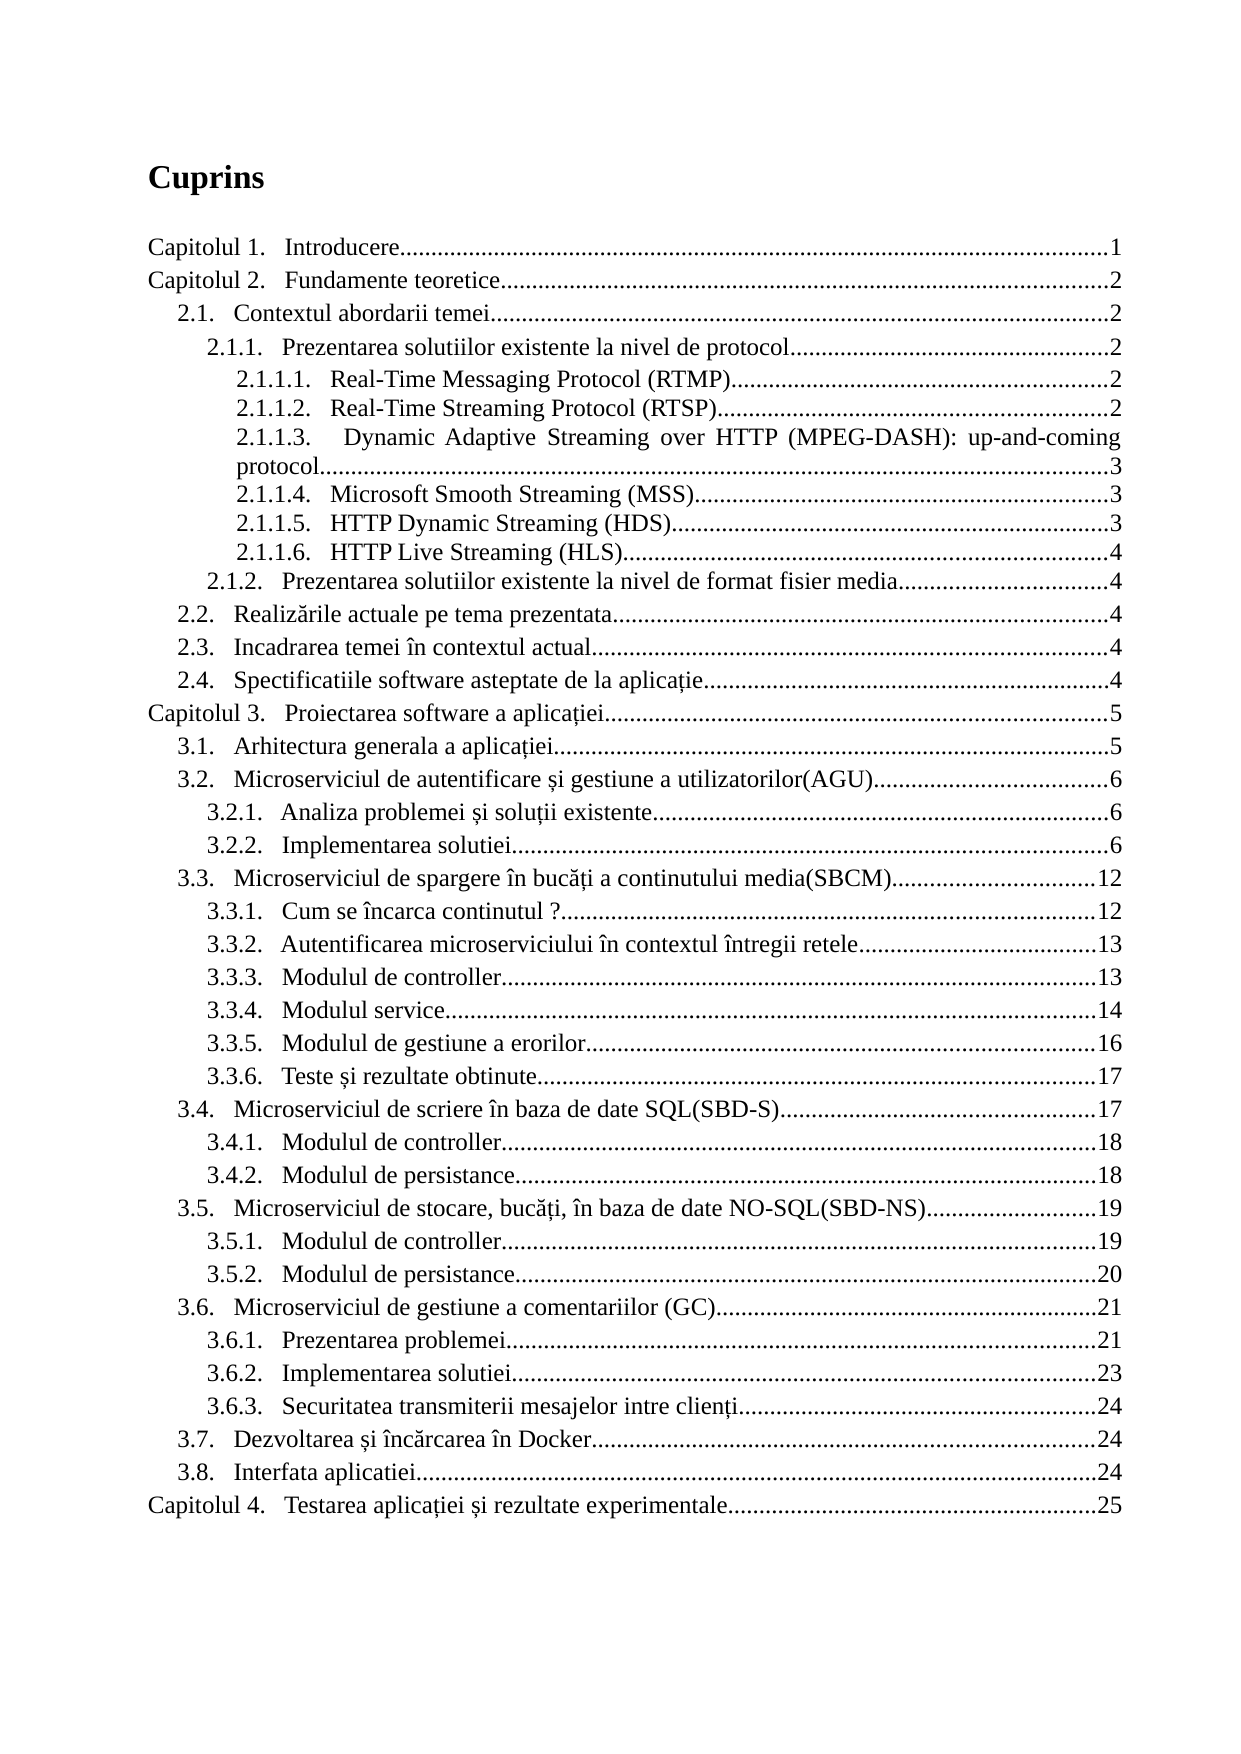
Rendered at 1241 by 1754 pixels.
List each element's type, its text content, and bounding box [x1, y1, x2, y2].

text Capitolul 4. Testarea aplicației și rezultate experimentale 25 [148, 1490, 1122, 1519]
text Capitolul 3. Proiectarea software a aplicației 5 [148, 698, 1122, 727]
text 3.4. Microserviciul de scriere în baza de date SQL(SBD-S) 17 [177, 1094, 1122, 1123]
text 3.2.1. Analiza problemei și soluții existente 6 [207, 797, 1122, 826]
text 3.5.1. Modulul de controller 19 [207, 1226, 1122, 1255]
text 2.1.1.5. HTTP Dynamic Streaming (HDS) 3 [236, 508, 1122, 537]
text 2.1.1.6. HTTP Live Streaming (HLS) 4 [236, 537, 1122, 566]
text 3.2.2. Implementarea solutiei 6 [207, 830, 1122, 859]
text 3.4.1. Modulul de controller 18 [207, 1127, 1122, 1156]
text 2.1.1.2. Real-Time Streaming Protocol (RTSP) 2 [236, 393, 1122, 422]
text 3.4.2. Modulul de persistance 18 [207, 1160, 1122, 1189]
text Capitolul 2. Fundamente teoretice 2 [148, 266, 1122, 294]
text 3.6.1. Prezentarea problemei 21 [207, 1325, 1122, 1354]
text 3.1. Arhitectura generala a aplicației 5 [177, 731, 1122, 760]
text 2.2. Realizările actuale pe tema prezentata 4 [177, 599, 1122, 628]
text 2.1.2. Prezentarea solutiilor existente la nivel de format fisier media 4 [207, 566, 1122, 594]
text 3.3.5. Modulul de gestiune a erorilor 16 [207, 1028, 1122, 1057]
text 2.1. Contextul abordarii temei 2 [177, 298, 1122, 327]
text 3.3.3. Modulul de controller 13 [207, 962, 1122, 991]
text 3.3.2. Autentificarea microserviciului în contextul întregii retele 13 [207, 929, 1122, 958]
text 2.4. Spectificatiile software asteptate de la aplicație 4 [177, 665, 1122, 694]
subtitle Cuprins [148, 157, 1122, 195]
text 3.6. Microserviciul de gestiune a comentariilor (GC) 21 [177, 1292, 1122, 1321]
text 2.1.1.1. Real-Time Messaging Protocol (RTMP) 2 [236, 364, 1122, 393]
text 3.5.2. Modulul de persistance 20 [207, 1259, 1122, 1288]
text 2.1.1.3. Dynamic Adaptive Streaming over HTTP (MPEG-DASH): up-and-coming protocol 3 [236, 422, 1122, 479]
text 3.3.6. Teste și rezultate obtinute 17 [207, 1061, 1122, 1090]
text 3.6.2. Implementarea solutiei 23 [207, 1358, 1122, 1387]
text 2.3. Incadrarea temei în contextul actual 4 [177, 632, 1122, 661]
text 3.5. Microserviciul de stocare, bucăți, în baza de date NO-SQL(SBD-NS) 19 [177, 1193, 1122, 1222]
text 3.2. Microserviciul de autentificare și gestiune a utilizatorilor(AGU) 6 [177, 764, 1122, 793]
text 3.3.1. Cum se încarca continutul ? 12 [207, 896, 1122, 925]
text Capitolul 1. Introducere 1 [148, 232, 1122, 261]
text 2.1.1. Prezentarea solutiilor existente la nivel de protocol 2 [207, 332, 1122, 360]
text 3.3. Microserviciul de spargere în bucăți a continutului media(SBCM) 12 [177, 863, 1122, 892]
text 2.1.1.4. Microsoft Smooth Streaming (MSS) 3 [236, 479, 1122, 508]
text 3.6.3. Securitatea transmiterii mesajelor intre clienți 24 [207, 1391, 1122, 1420]
text 3.7. Dezvoltarea și încărcarea în Docker 24 [177, 1424, 1122, 1453]
text 3.3.4. Modulul service 14 [207, 995, 1122, 1024]
text 3.8. Interfata aplicatiei 24 [177, 1457, 1122, 1486]
